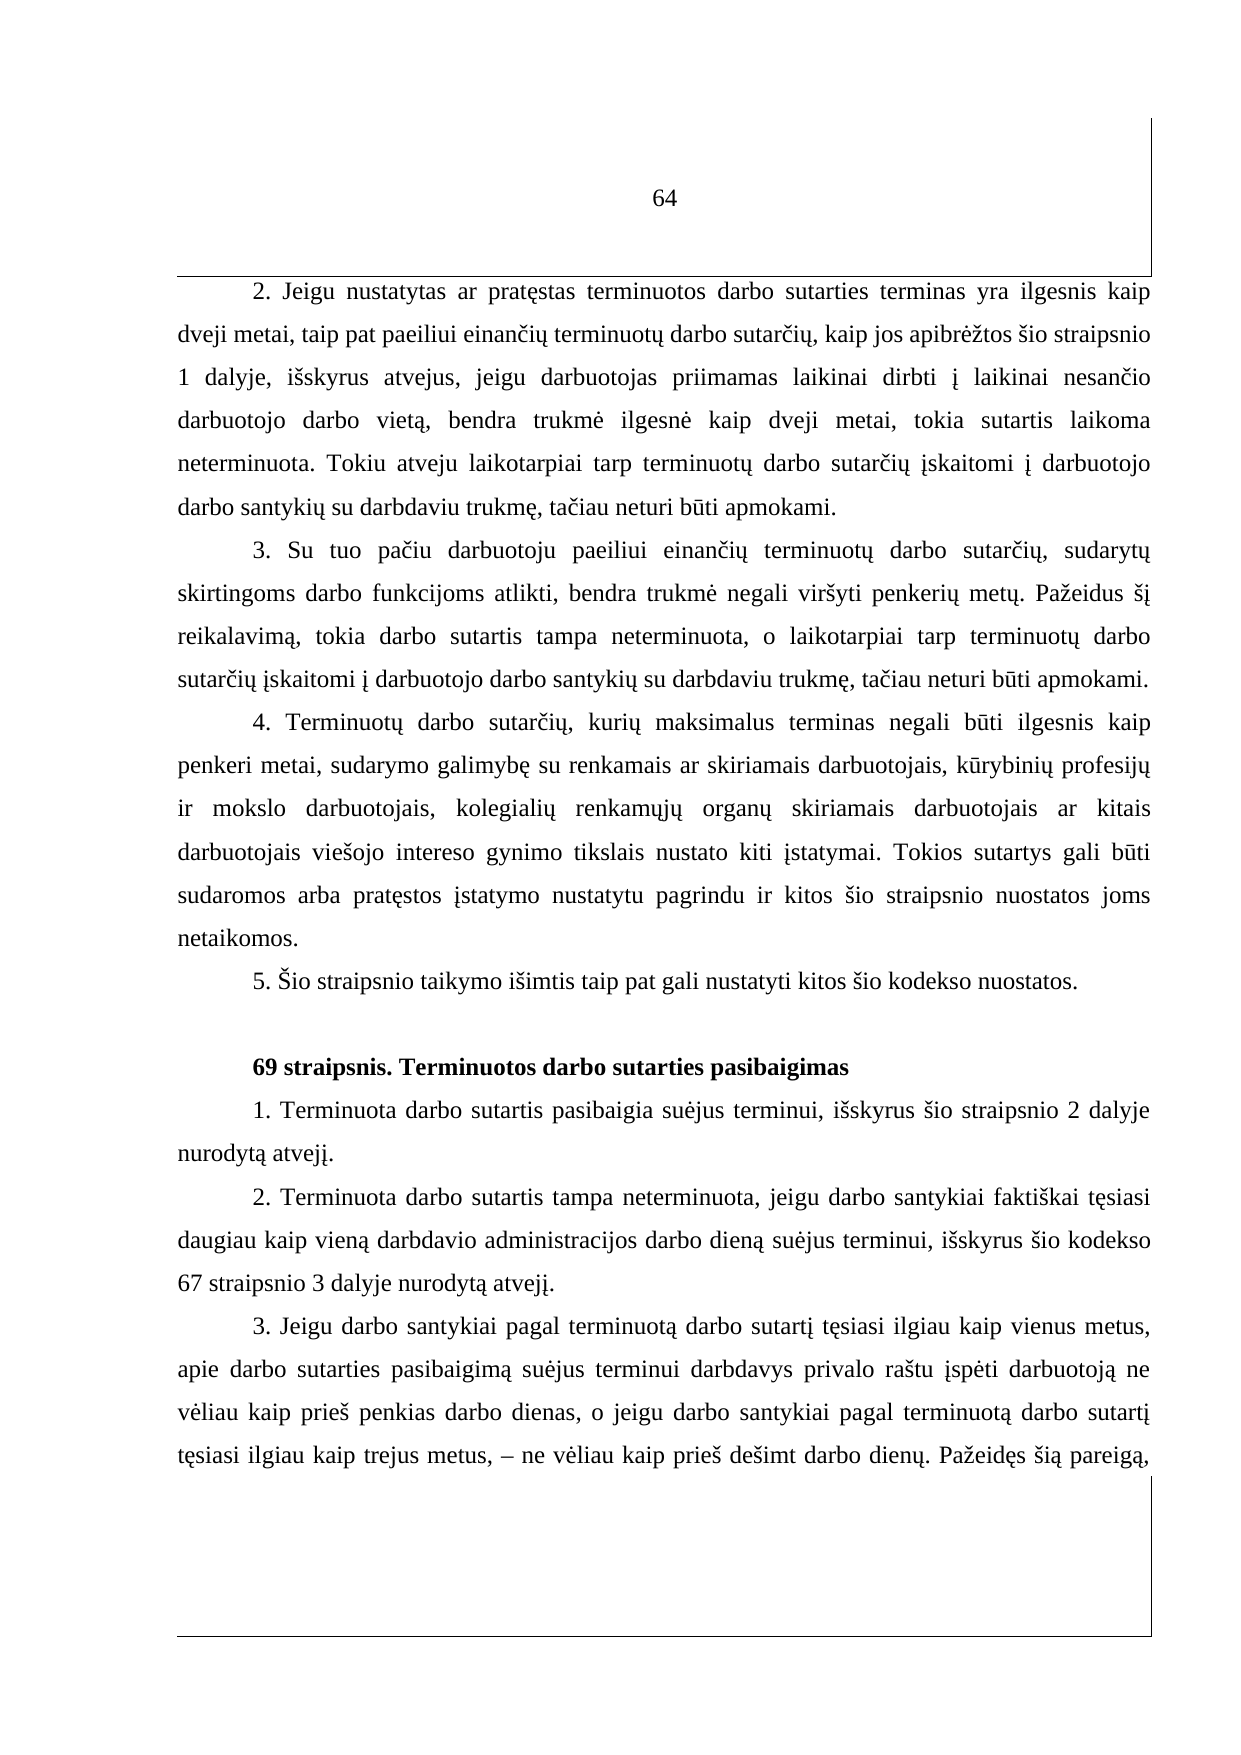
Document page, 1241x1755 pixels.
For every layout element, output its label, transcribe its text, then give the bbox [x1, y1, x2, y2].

text 69 straipsnis. Terminuotos darbo sutarties pasibaigimas [177, 1052, 1152, 1081]
text 2. Jeigu nustatytas ar pratęstas terminuotos darbo sutarties terminas yra ilgesnis kaip dveji metai, taip pat paeiliui einančių terminuotų darbo sutarčių, kaip jos apibrėžtos šio straipsnio 1 dalyje, išskyrus atvejus, jeigu darbuotojas priimamas laikinai dirbti į laikinai nesančio darbuotojo darbo vietą, bendra trukmė ilgesnė kaip dveji metai, tokia sutartis laikoma neterminuota. Tokiu atveju laikotarpiai tarp terminuotų darbo sutarčių įskaitomi į darbuotojo darbo santykių su darbdaviu trukmę, tačiau neturi būti apmokami. [177, 276, 1152, 520]
text 2. Terminuota darbo sutartis tampa neterminuota, jeigu darbo santykiai faktiškai tęsiasi daugiau kaip vieną darbdavio administracijos darbo dieną suėjus terminui, išskyrus šio kodekso 67 straipsnio 3 dalyje nurodytą atvejį. [177, 1182, 1152, 1297]
text 5. Šio straipsnio taikymo išimtis taip pat gali nustatyti kitos šio kodekso nuostatos. [177, 966, 1152, 995]
text 4. Terminuotų darbo sutarčių, kurių maksimalus terminas negali būti ilgesnis kaip penkeri metai, sudarymo galimybę su renkamais ar skiriamais darbuotojais, kūrybinių profesijų ir mokslo darbuotojais, kolegialių renkamųjų organų skiriamais darbuotojais ar kitais darbuotojais viešojo intereso gynimo tikslais nustato kiti įstatymai. Tokios sutartys gali būti sudaromos arba pratęstos įstatymo nustatytu pagrindu ir kitos šio straipsnio nuostatos joms netaikomos. [177, 707, 1152, 952]
text 3. Jeigu darbo santykiai pagal terminuotą darbo sutartį tęsiasi ilgiau kaip vienus metus, apie darbo sutarties pasibaigimą suėjus terminui darbdavys privalo raštu įspėti darbuotoją ne vėliau kaip prieš penkias darbo dienas, o jeigu darbo santykiai pagal terminuotą darbo sutartį tęsiasi ilgiau kaip trejus metus, – ne vėliau kaip prieš dešimt darbo dienų. Pažeidęs šią pareigą, [177, 1311, 1152, 1469]
text 3. Su tuo pačiu darbuotoju paeiliui einančių terminuotų darbo sutarčių, sudarytų skirtingoms darbo funkcijoms atlikti, bendra trukmė negali viršyti penkerių metų. Pažeidus šį reikalavimą, tokia darbo sutartis tampa neterminuota, o laikotarpiai tarp terminuotų darbo sutarčių įskaitomi į darbuotojo darbo santykių su darbdaviu trukmę, tačiau neturi būti apmokami. [177, 535, 1152, 693]
text 1. Terminuota darbo sutartis pasibaigia suėjus terminui, išskyrus šio straipsnio 2 dalyje nurodytą atvejį. [177, 1095, 1152, 1167]
